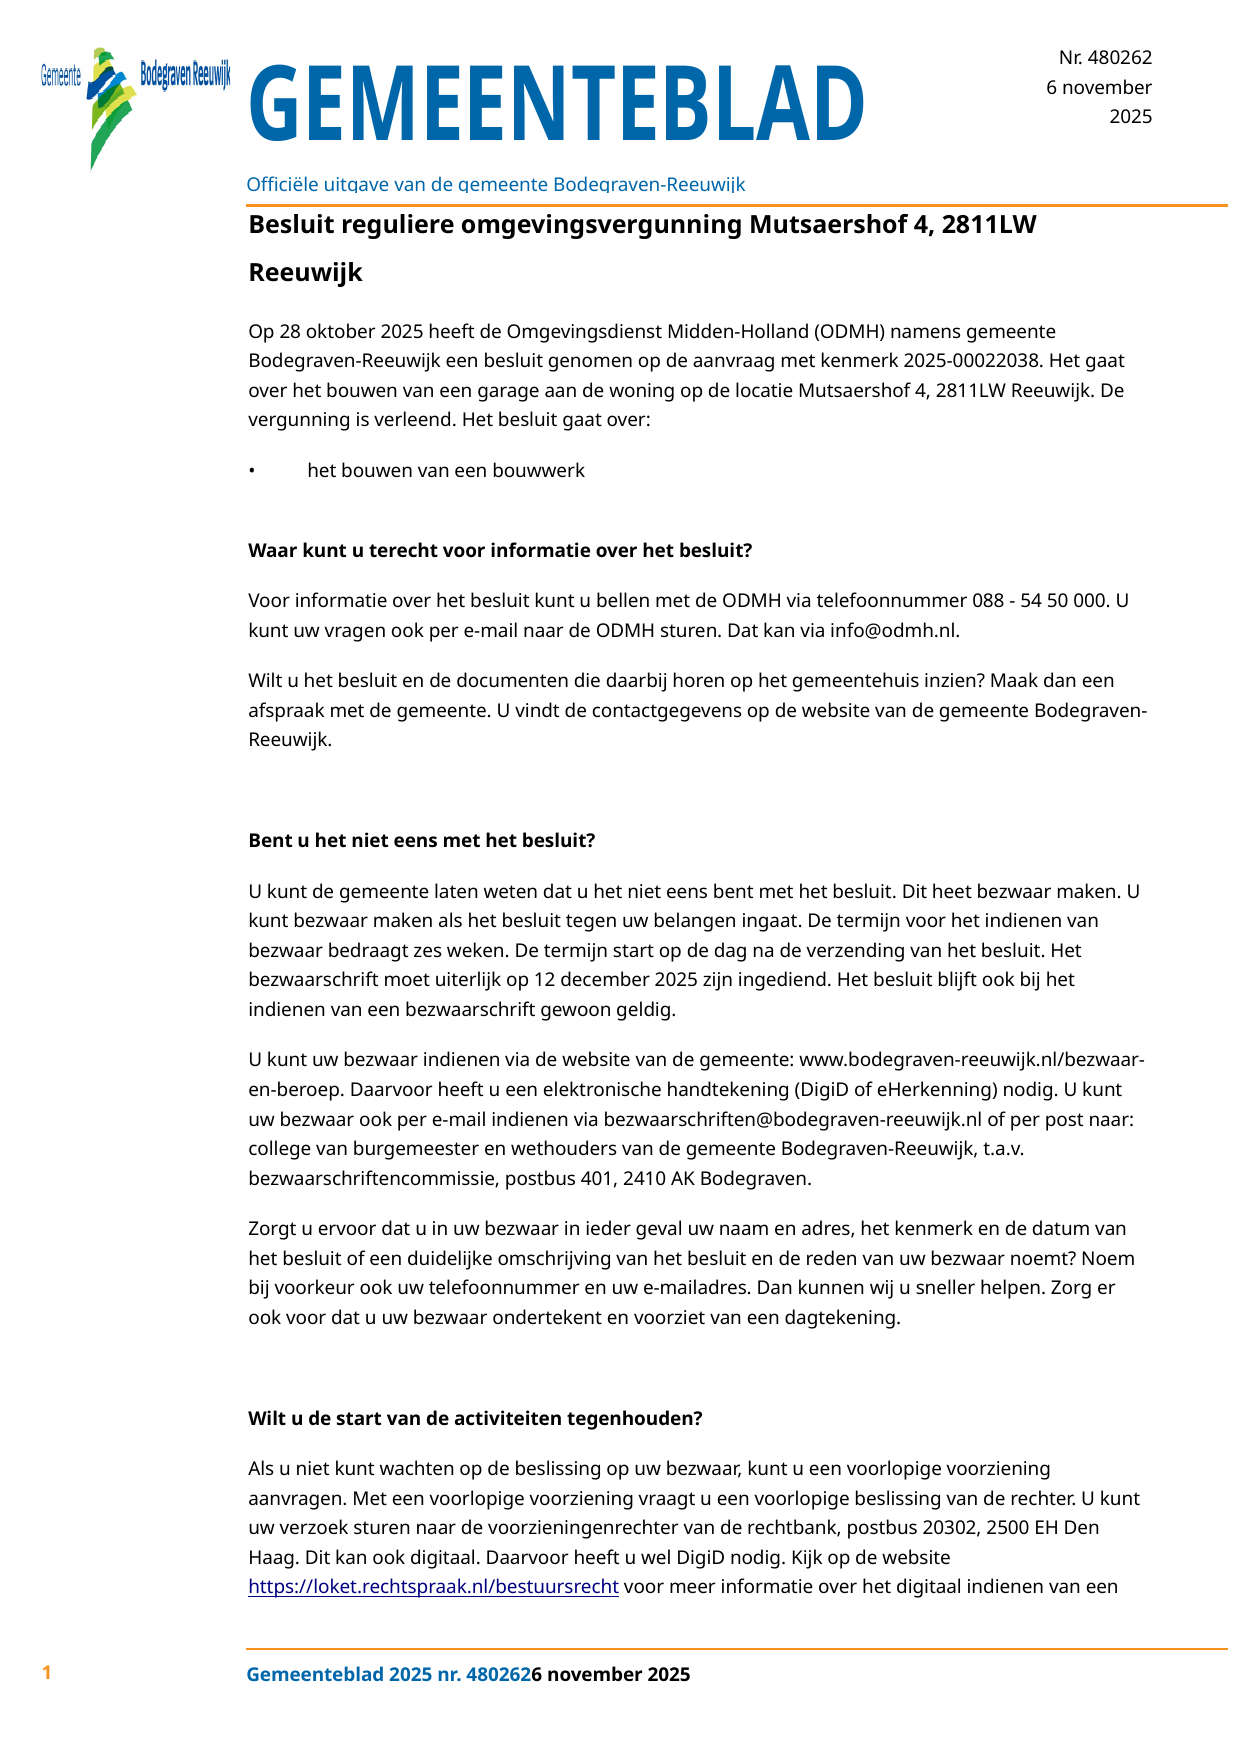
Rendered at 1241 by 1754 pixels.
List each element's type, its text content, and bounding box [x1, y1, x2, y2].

picture [41, 47, 231, 172]
text Op 28 oktober 2025 heeft de Omgevingsdienst Midden-Holland (ODMH) namens gemeente Bodegraven-Reeuwijk een besluit genomen op de aanvraag met kenmerk 2025-00022038. Het gaat over het bouwen van een garage aan de woning op de locatie Mutsaershof 4, 2811LW Reeuwijk. De vergunning is verleend. Het besluit gaat over: [248, 318, 1152, 432]
text Als u niet kunt wachten op de beslissing op uw bezwaar, kunt u een voorlopige voorziening aanvragen. Met een voorlopige voorziening vraagt u een voorlopige beslissing van de rechter. U kunt uw verzoek sturen naar de voorzieningenrechter van de rechtbank, postbus 20302, 2500 EH Den Haag. Dit kan ook digitaal. Daarvoor heeft u wel DigiD nodig. Kijk op de website https://loket.rechtspraak.nl/bestuursrecht voor meer informatie over het digitaal indienen van een [248, 1455, 1152, 1599]
list het bouwen van een bouwwerk [248, 457, 1152, 483]
text U kunt de gemeente laten weten dat u het niet eens bent met het besluit. Dit heet bezwaar maken. U kunt bezwaar maken als het besluit tegen uw belangen ingaat. De termijn voor het indienen van bezwaar bedraagt zes weken. De termijn start op de dag na de verzending van het besluit. Het bezwaarschrift moet uiterlijk op 12 december 2025 zijn ingediend. Het besluit blijft ook bij het indienen van een bezwaarschrift gewoon geldig. [248, 878, 1152, 1022]
text Besluit reguliere omgevingsvergunning Mutsaershof 4, 2811LW Reeuwijk [248, 207, 1152, 288]
text Bent u het niet eens met het besluit? [248, 827, 1152, 853]
text U kunt uw bezwaar indienen via de website van de gemeente: www.bodegraven-reeuwijk.nl/bezwaar-en-beroep. Daarvoor heeft u een elektronische handtekening (DigiD of eHerkenning) nodig. U kunt uw bezwaar ook per e-mail indienen via bezwaarschriften@bodegraven-reeuwijk.nl of per post naar: college van burgemeester en wethouders van de gemeente Bodegraven-Reeuwijk, t.a.v. bezwaarschriftencommissie, postbus 401, 2410 AK Bodegraven. [248, 1047, 1152, 1191]
text Wilt u het besluit en de documenten die daarbij horen op het gemeentehuis inzien? Maak dan een afspraak met de gemeente. U vindt de contactgegevens op de website van de gemeente Bodegraven-Reeuwijk. [248, 667, 1152, 752]
text Voor informatie over het besluit kunt u bellen met de ODMH via telefoonnummer 088 - 54 50 000. U kunt uw vragen ook per e-mail naar de ODMH sturen. Dat kan via info@odmh.nl. [248, 587, 1152, 643]
text Zorgt u ervoor dat u in uw bezwaar in ieder geval uw naam en adres, het kenmerk en de datum van het besluit of een duidelijke omschrijving van het besluit en de reden van uw bezwaar noemt? Noem bij voorkeur ook uw telefoonnummer en uw e-mailadres. Dan kunnen wij u sneller helpen. Zorg er ook voor dat u uw bezwaar ondertekent en voorziet van een dagtekening. [248, 1215, 1152, 1330]
text Wilt u de start van de activiteiten tegenhouden? [248, 1405, 1152, 1431]
text Waar kunt u terecht voor informatie over het besluit? [248, 537, 1152, 563]
